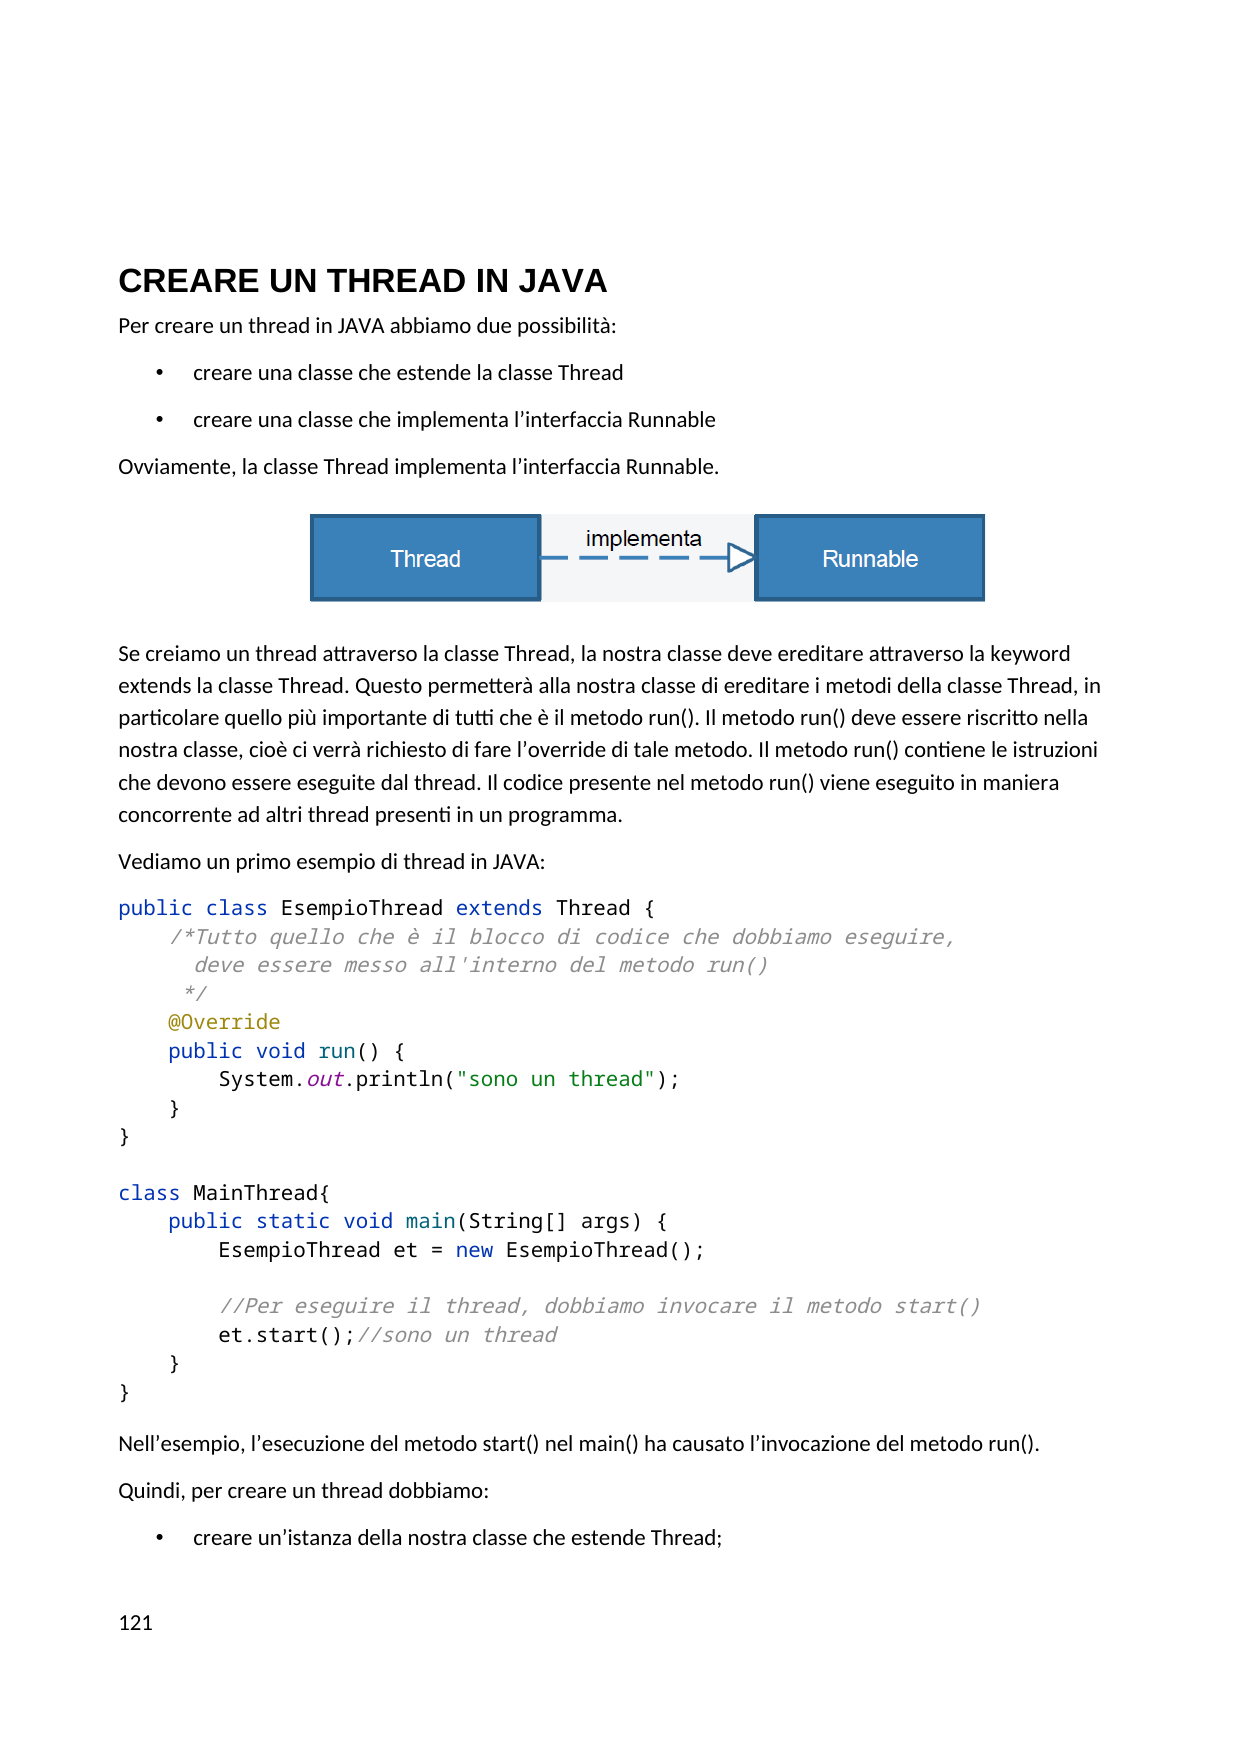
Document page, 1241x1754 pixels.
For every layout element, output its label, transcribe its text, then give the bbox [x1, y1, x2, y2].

list creare un’istanza della nostra classe che estende Thread; [156, 1523, 1122, 1551]
picture [309, 514, 986, 602]
list creare una classe che implementa l’interfaccia Runnable [156, 405, 1122, 433]
text public class EsempioThread extends Thread { /*Tutto quello che è il blocco di codice che dobbiamo eseguire, deve essere messo all'interno del metodo run() */ @Override public void run() { System.out.println("sono un thread"); } } class MainThread{ public static void main(String[] args) { EsempioThread et = new EsempioThread(); //Per eseguire il thread, dobbiamo invocare il metodo start() et.start();//sono un thread } } [118, 893, 1122, 1429]
subtitle CREARE UN THREAD IN JAVA [118, 261, 1122, 299]
text Nell’esempio, l’esecuzione del metodo start() nel main() ha causato l’invocazione del metodo run(). [118, 1429, 1122, 1457]
list creare una classe che estende la classe Thread [156, 358, 1122, 386]
text Quindi, per creare un thread dobbiamo: [118, 1476, 1122, 1504]
text Se creiamo un thread attraverso la classe Thread, la nostra classe deve ereditare attraverso la keyword extends la classe Thread. Questo permetterà alla nostra classe di ereditare i metodi della classe Thread, in particolare quello più importante di tutti che è il metodo run(). Il metodo run() deve essere riscritto nella nostra classe, cioè ci verrà richiesto di fare l’override di tale metodo. Il metodo run() contiene le istruzioni che devono essere eseguite dal thread. Il codice presente nel metodo run() viene eseguito in maniera concorrente ad altri thread presenti in un programma. [118, 639, 1122, 828]
text Ovviamente, la classe Thread implementa l’interfaccia Runnable. [118, 452, 1122, 480]
text Per creare un thread in JAVA abbiamo due possibilità: [118, 312, 1122, 340]
text Vediamo un primo esempio di thread in JAVA: [118, 847, 1122, 875]
